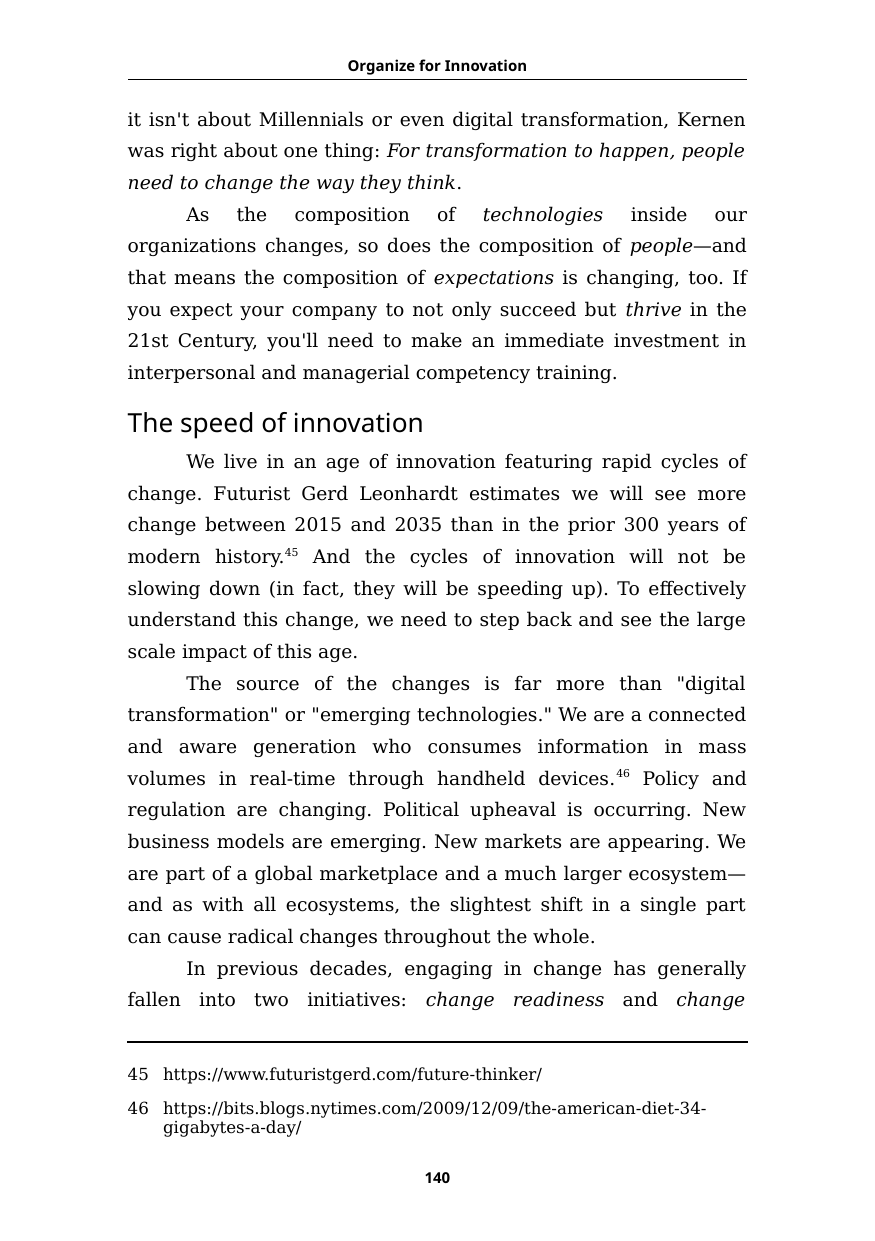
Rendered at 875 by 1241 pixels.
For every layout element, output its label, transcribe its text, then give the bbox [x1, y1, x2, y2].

text it isn't about Millennials or even digital transformation, Kernen was right about one thing: For transformation to happen, people need to change the way they think. [127, 109, 747, 194]
text https://www.futuristgerd.com/future-thinker/ [127, 1064, 747, 1084]
text https://bits.blogs.nytimes.com/2009/12/09/the-american-diet-34-gigabytes-a-day/ [127, 1099, 747, 1138]
text In previous decades, engaging in change has generally fallen into two initiatives: change readiness and change [127, 958, 747, 1011]
text As the composition of technologies inside our organizations changes, so does the composition of people—and that means the composition of expectations is changing, too. If you expect your company to not only succeed but thrive in the 21st Century, you'll need to make an immediate investment in interpersonal and managerial competency training. [127, 204, 747, 384]
text The source of the changes is far more than "digital transformation" or "emerging technologies." We are a connected and aware generation who consumes information in mass volumes in real-time through handheld devices. Policy and regulation are changing. Political upheaval is occurring. New business models are emerging. New markets are appearing. We are part of a global marketplace and a much larger ecosystem—and as with all ecosystems, the slightest shift in a single part can cause radical changes throughout the whole. [127, 673, 747, 948]
subtitle The speed of innovation [127, 408, 747, 439]
text We live in an age of innovation featuring rapid cycles of change. Futurist Gerd Leonhardt estimates we will see more change between 2015 and 2035 than in the prior 300 years of modern history. And the cycles of innovation will not be slowing down (in fact, they will be speeding up). To effectively understand this change, we need to step back and see the large scale impact of this age. [127, 451, 747, 663]
